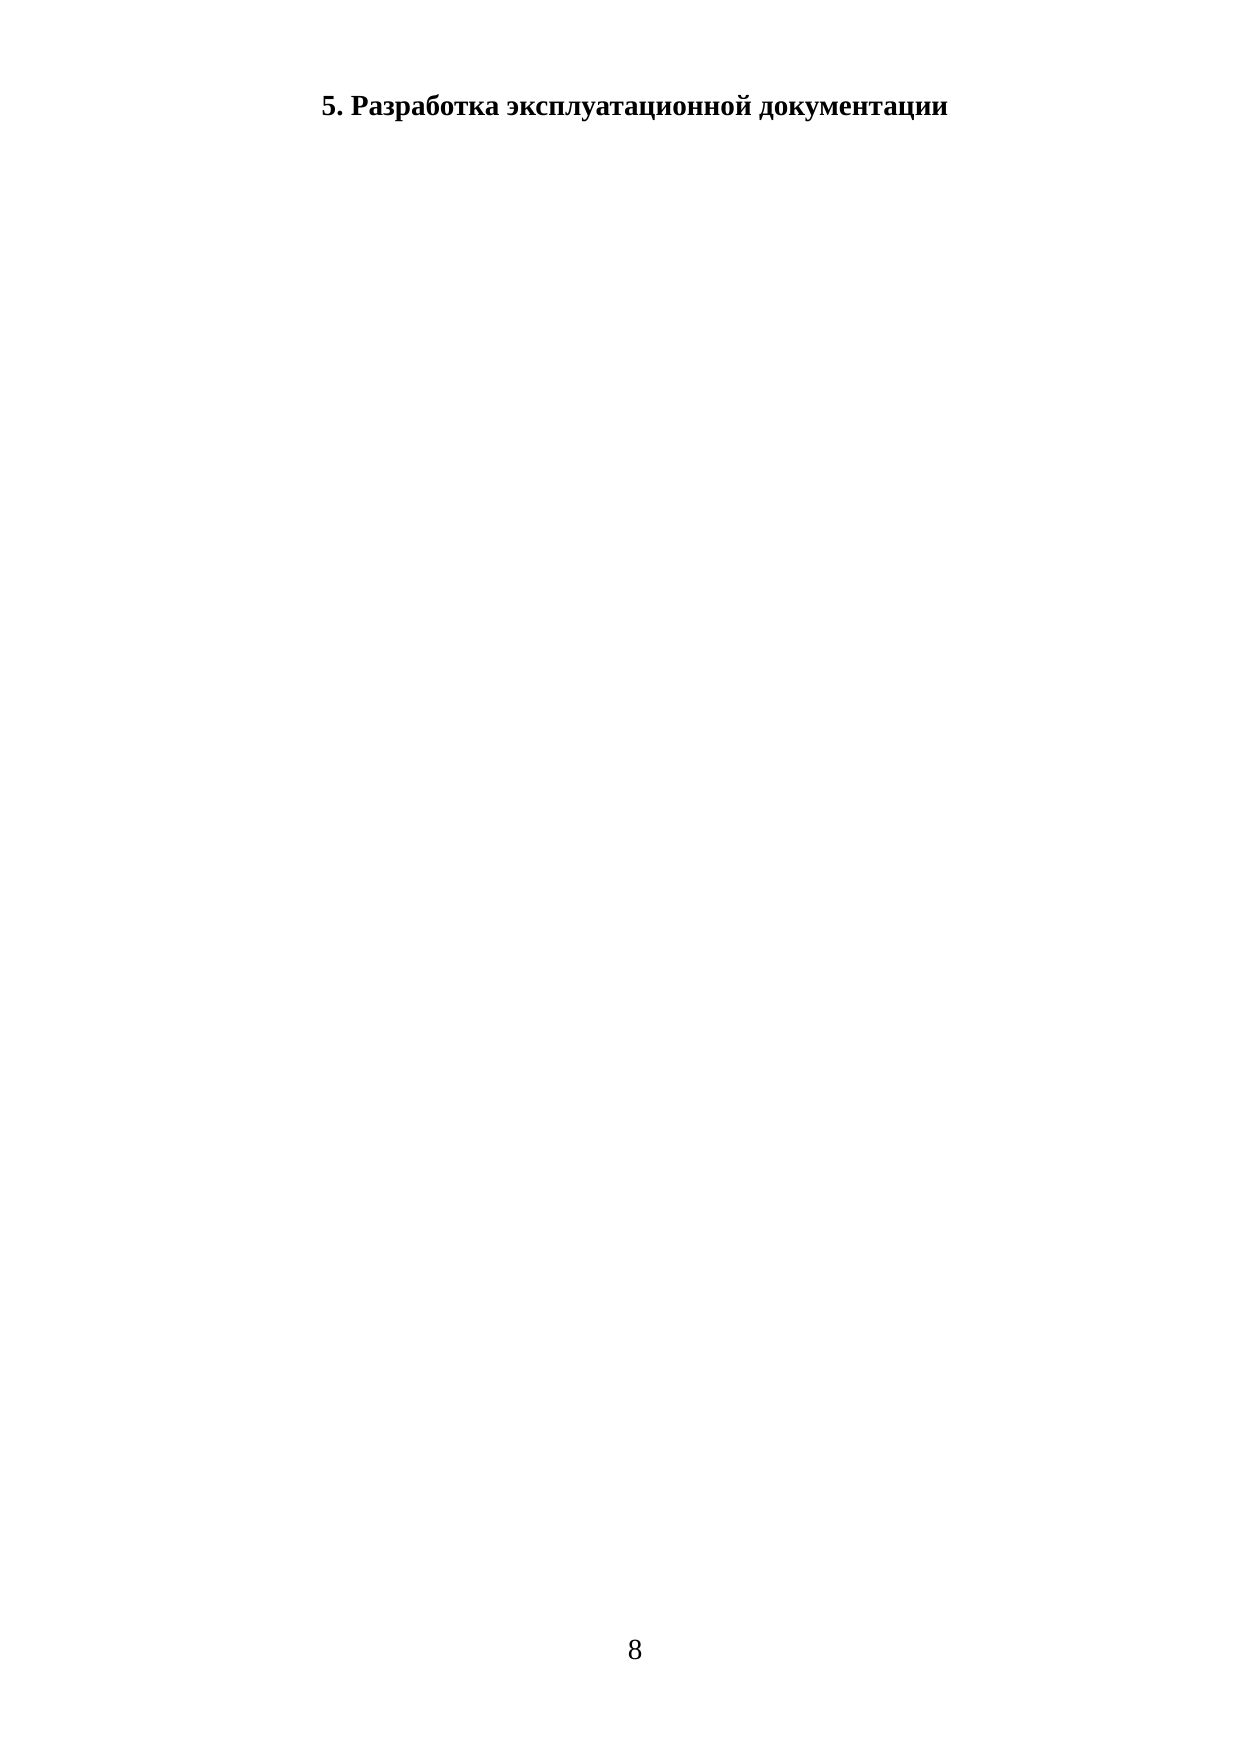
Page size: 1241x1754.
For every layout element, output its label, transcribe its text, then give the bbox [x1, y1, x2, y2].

subtitle Разработка эксплуатационной документации [118, 88, 1152, 122]
